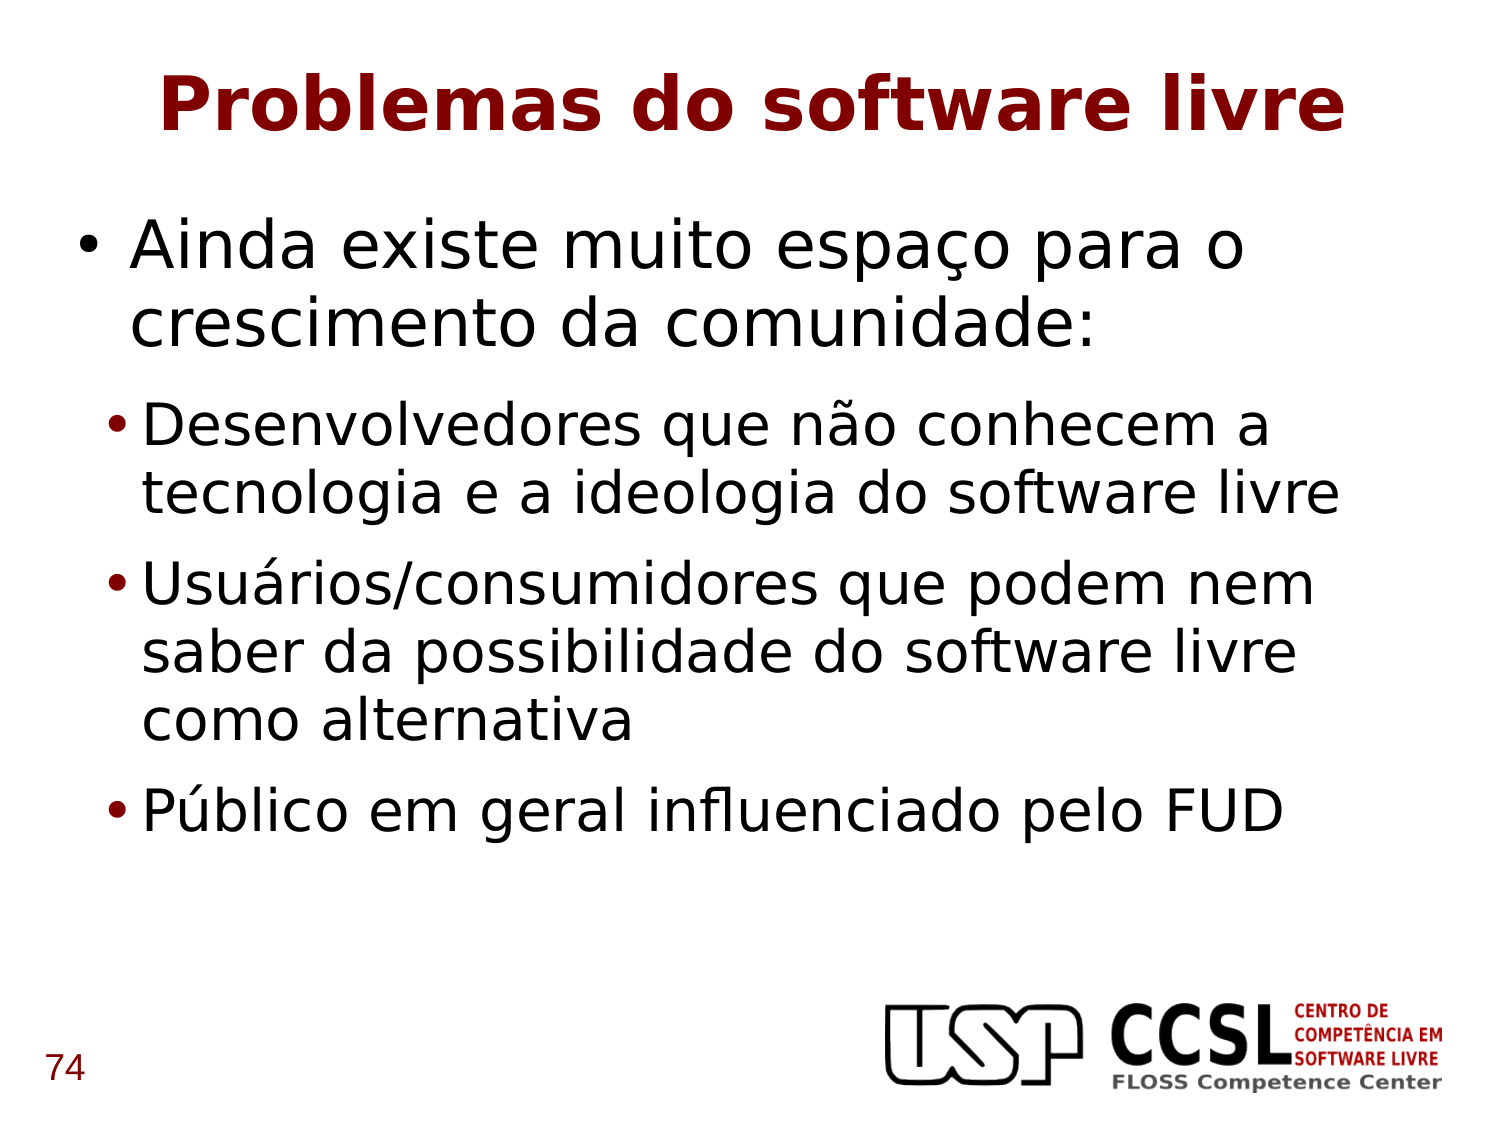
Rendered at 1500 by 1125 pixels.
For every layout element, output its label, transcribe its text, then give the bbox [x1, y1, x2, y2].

picture [885, 1003, 1442, 1093]
title Problemas do software livre [59, 29, 1447, 180]
list Ainda existe muito espaço para o crescimento da comunidade: Desenvolvedores que não conhecem a tecnologia e a ideologia do software livre Usuários/consumidores que podem nem saber da possibilidade do software livre como alternativa Público em geral influenciado pelo FUD [59, 206, 1447, 950]
